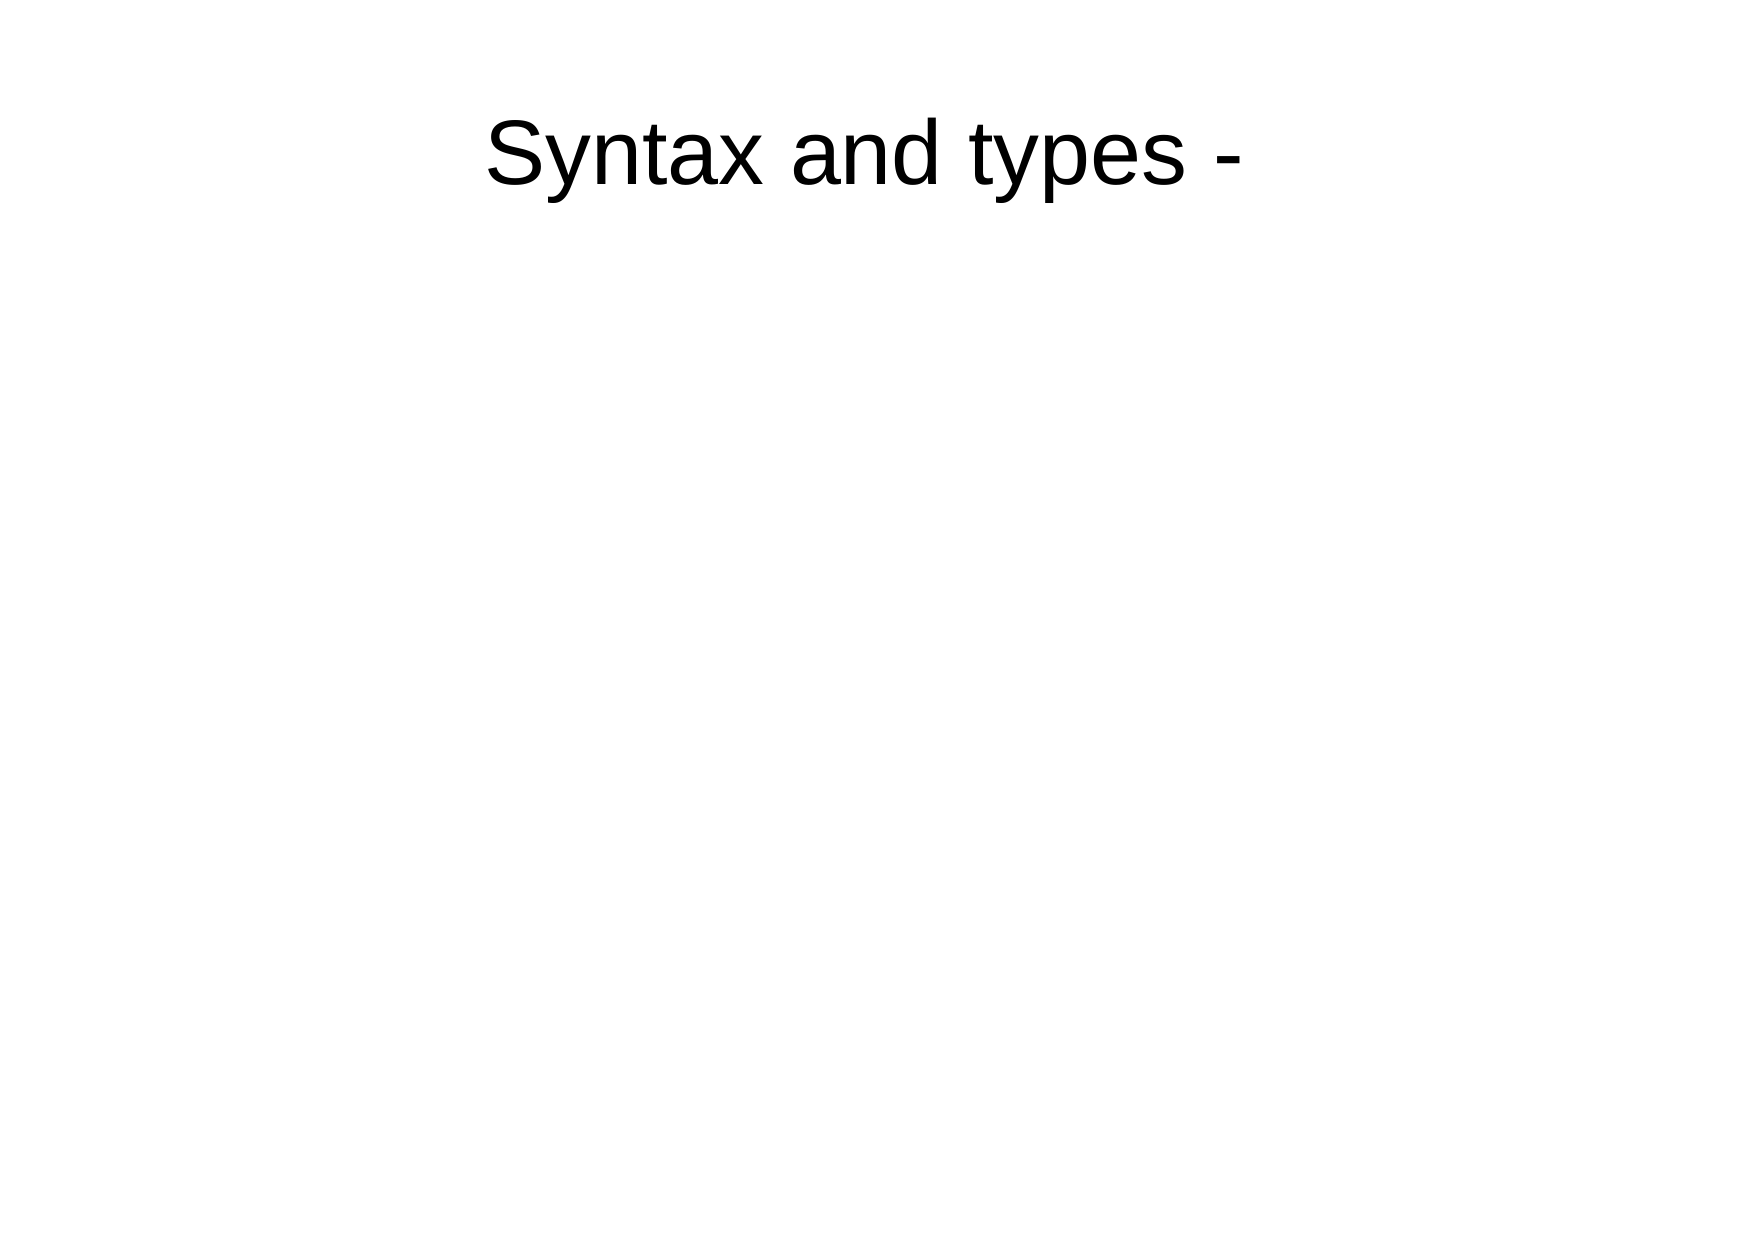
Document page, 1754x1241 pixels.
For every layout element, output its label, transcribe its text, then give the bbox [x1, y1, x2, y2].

title Syntax and types - [87, 49, 1667, 257]
